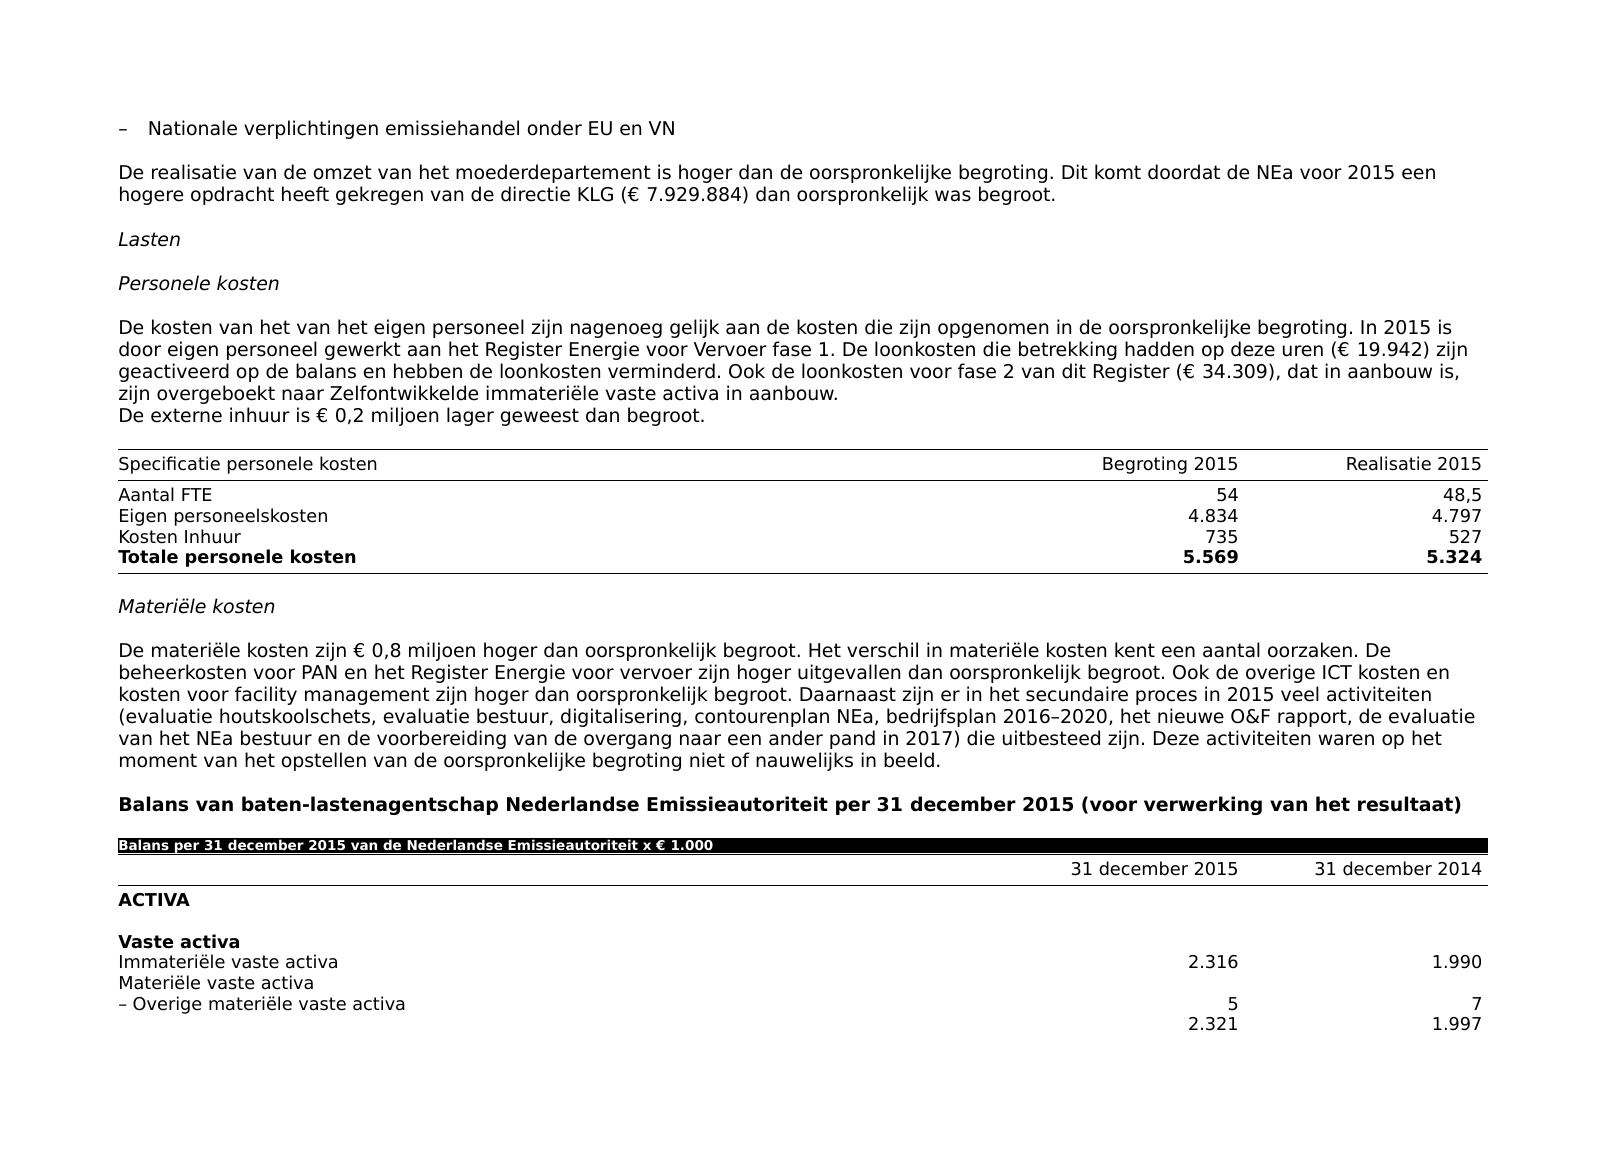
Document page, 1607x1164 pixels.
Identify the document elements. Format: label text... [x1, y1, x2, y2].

text De kosten van het van het eigen personeel zijn nagenoeg gelijk aan de kosten die zijn opgenomen in de oorspronkelijke begroting. In 2015 is door eigen personeel gewerkt aan het Register Energie voor Vervoer fase 1. De loonkosten die betrekking hadden op deze uren (€ 19.942) zijn geactiveerd op de balans en hebben de loonkosten verminderd. Ook de loonkosten voor fase 2 van dit Register (€ 34.309), dat in aanbouw is, zijn overgeboekt naar Zelfontwikkelde immateriële vaste activa in aanbouw. [118, 317, 1488, 405]
table_cell [1245, 886, 1488, 911]
text De externe inhuur is € 0,2 miljoen lager geweest dan begroot. [118, 405, 1488, 427]
table_cell [118, 911, 1001, 932]
table_header Begroting 2015 [1001, 450, 1244, 479]
subtitle Lasten [118, 228, 1488, 250]
table_cell 4.797 [1245, 506, 1488, 527]
table_cell Aantal FTE [118, 481, 1001, 506]
table_header Balans per 31 december 2015 van de Nederlandse Emissieautoriteit x € 1.000 [118, 838, 1488, 853]
table_cell [1001, 973, 1244, 993]
table_cell [1001, 886, 1244, 911]
table_cell 1.990 [1245, 952, 1488, 973]
table_cell Eigen personeelskosten [118, 506, 1001, 527]
table_cell 48,5 [1245, 481, 1488, 506]
table_cell 527 [1245, 527, 1488, 547]
table_cell 735 [1001, 527, 1244, 547]
table_cell Immateriële vaste activa [118, 952, 1001, 973]
table_cell 2.321 [1001, 1014, 1244, 1035]
table_cell Vaste activa [118, 932, 1001, 952]
table_cell ACTIVA [118, 886, 1001, 911]
table_header Realisatie 2015 [1245, 450, 1488, 479]
table_cell [1245, 973, 1488, 993]
table_cell 1.997 [1245, 1014, 1488, 1035]
table_cell – Overige materiële vaste activa [118, 994, 1001, 1014]
table_cell 4.834 [1001, 506, 1244, 527]
subtitle Personele kosten [118, 273, 1488, 294]
table_cell 31 december 2014 [1245, 855, 1488, 884]
text – Nationale verplichtingen emissiehandel onder EU en VN [118, 118, 1488, 140]
text De materiële kosten zijn € 0,8 miljoen hoger dan oorspronkelijk begroot. Het verschil in materiële kosten kent een aantal oorzaken. De beheerkosten voor PAN en het Register Energie voor vervoer zijn hoger uitgevallen dan oorspronkelijk begroot. Ook de overige ICT kosten en kosten voor facility management zijn hoger dan oorspronkelijk begroot. Daarnaast zijn er in het secundaire proces in 2015 veel activiteiten (evaluatie houtskoolschets, evaluatie bestuur, digitalisering, contourenplan NEa, bedrijfsplan 2016–2020, het nieuwe O&F rapport, de evaluatie van het NEa bestuur en de voorbereiding van de overgang naar een ander pand in 2017) die uitbesteed zijn. Deze activiteiten waren op het moment van het opstellen van de oorspronkelijke begroting niet of nauwelijks in beeld. [118, 640, 1488, 772]
table_cell [118, 1014, 1001, 1035]
table_cell 5.569 [1001, 547, 1244, 572]
subtitle Materiële kosten [118, 596, 1488, 618]
table_cell Kosten Inhuur [118, 527, 1001, 547]
table_cell Materiële vaste activa [118, 973, 1001, 993]
table_cell Totale personele kosten [118, 547, 1001, 572]
text De realisatie van de omzet van het moederdepartement is hoger dan de oorspronkelijke begroting. Dit komt doordat de NEa voor 2015 een hogere opdracht heeft gekregen van de directie KLG (€ 7.929.884) dan oorspronkelijk was begroot. [118, 162, 1488, 206]
table_cell 54 [1001, 481, 1244, 506]
subtitle Balans van baten-lastenagentschap Nederlandse Emissieautoriteit per 31 december 2015 (voor verwerking van het resultaat) [118, 794, 1488, 816]
table_cell 5 [1001, 994, 1244, 1014]
table_header Specificatie personele kosten [118, 450, 1001, 479]
table_cell 2.316 [1001, 952, 1244, 973]
table_cell 7 [1245, 994, 1488, 1014]
table_cell 5.324 [1245, 547, 1488, 572]
table_cell [1245, 911, 1488, 932]
table_cell 31 december 2015 [1001, 855, 1244, 884]
table_cell [118, 855, 1001, 884]
table_cell [1001, 932, 1244, 952]
table_cell [1001, 911, 1244, 932]
table_cell [1245, 932, 1488, 952]
